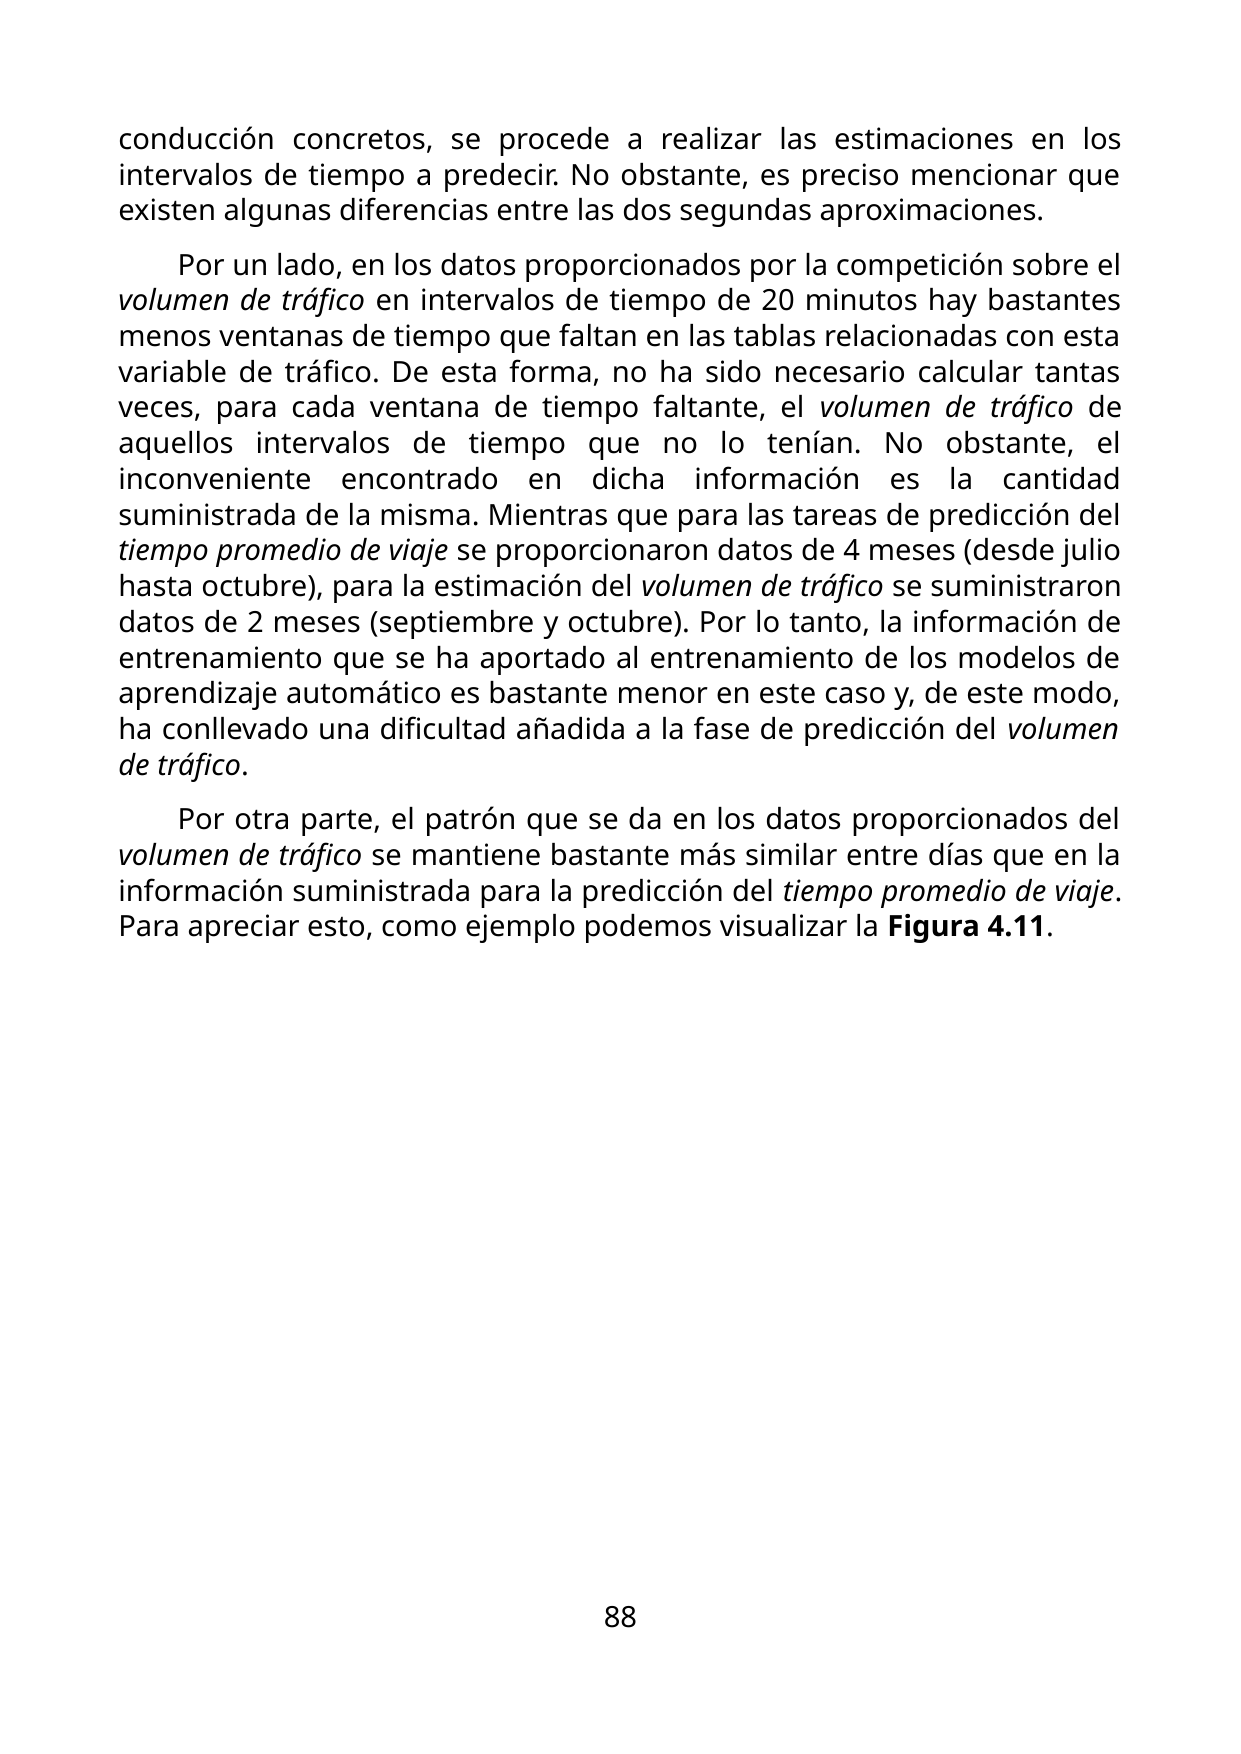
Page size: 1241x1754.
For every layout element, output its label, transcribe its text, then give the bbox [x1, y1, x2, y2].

text conducción concretos, se procede a realizar las estimaciones en los intervalos de tiempo a predecir. No obstante, es preciso mencionar que existen algunas diferencias entre las dos segundas aproximaciones. [118, 118, 1122, 229]
text Por otra parte, el patrón que se da en los datos proporcionados del volumen de tráfico se mantiene bastante más similar entre días que en la información suministrada para la predicción del tiempo promedio de viaje. Para apreciar esto, como ejemplo podemos visualizar la Figura 4.11. [118, 798, 1122, 945]
text Por un lado, en los datos proporcionados por la competición sobre el volumen de tráfico en intervalos de tiempo de 20 minutos hay bastantes menos ventanas de tiempo que faltan en las tablas relacionadas con esta variable de tráfico. De esta forma, no ha sido necesario calcular tantas veces, para cada ventana de tiempo faltante, el volumen de tráfico de aquellos intervalos de tiempo que no lo tenían. No obstante, el inconveniente encontrado en dicha información es la cantidad suministrada de la misma. Mientras que para las tareas de predicción del tiempo promedio de viaje se proporcionaron datos de 4 meses (desde julio hasta octubre), para la estimación del volumen de tráfico se suministraron datos de 2 meses (septiembre y octubre). Por lo tanto, la información de entrenamiento que se ha aportado al entrenamiento de los modelos de aprendizaje automático es bastante menor en este caso y, de este modo, ha conllevado una dificultad añadida a la fase de predicción del volumen de tráfico. [118, 244, 1122, 784]
